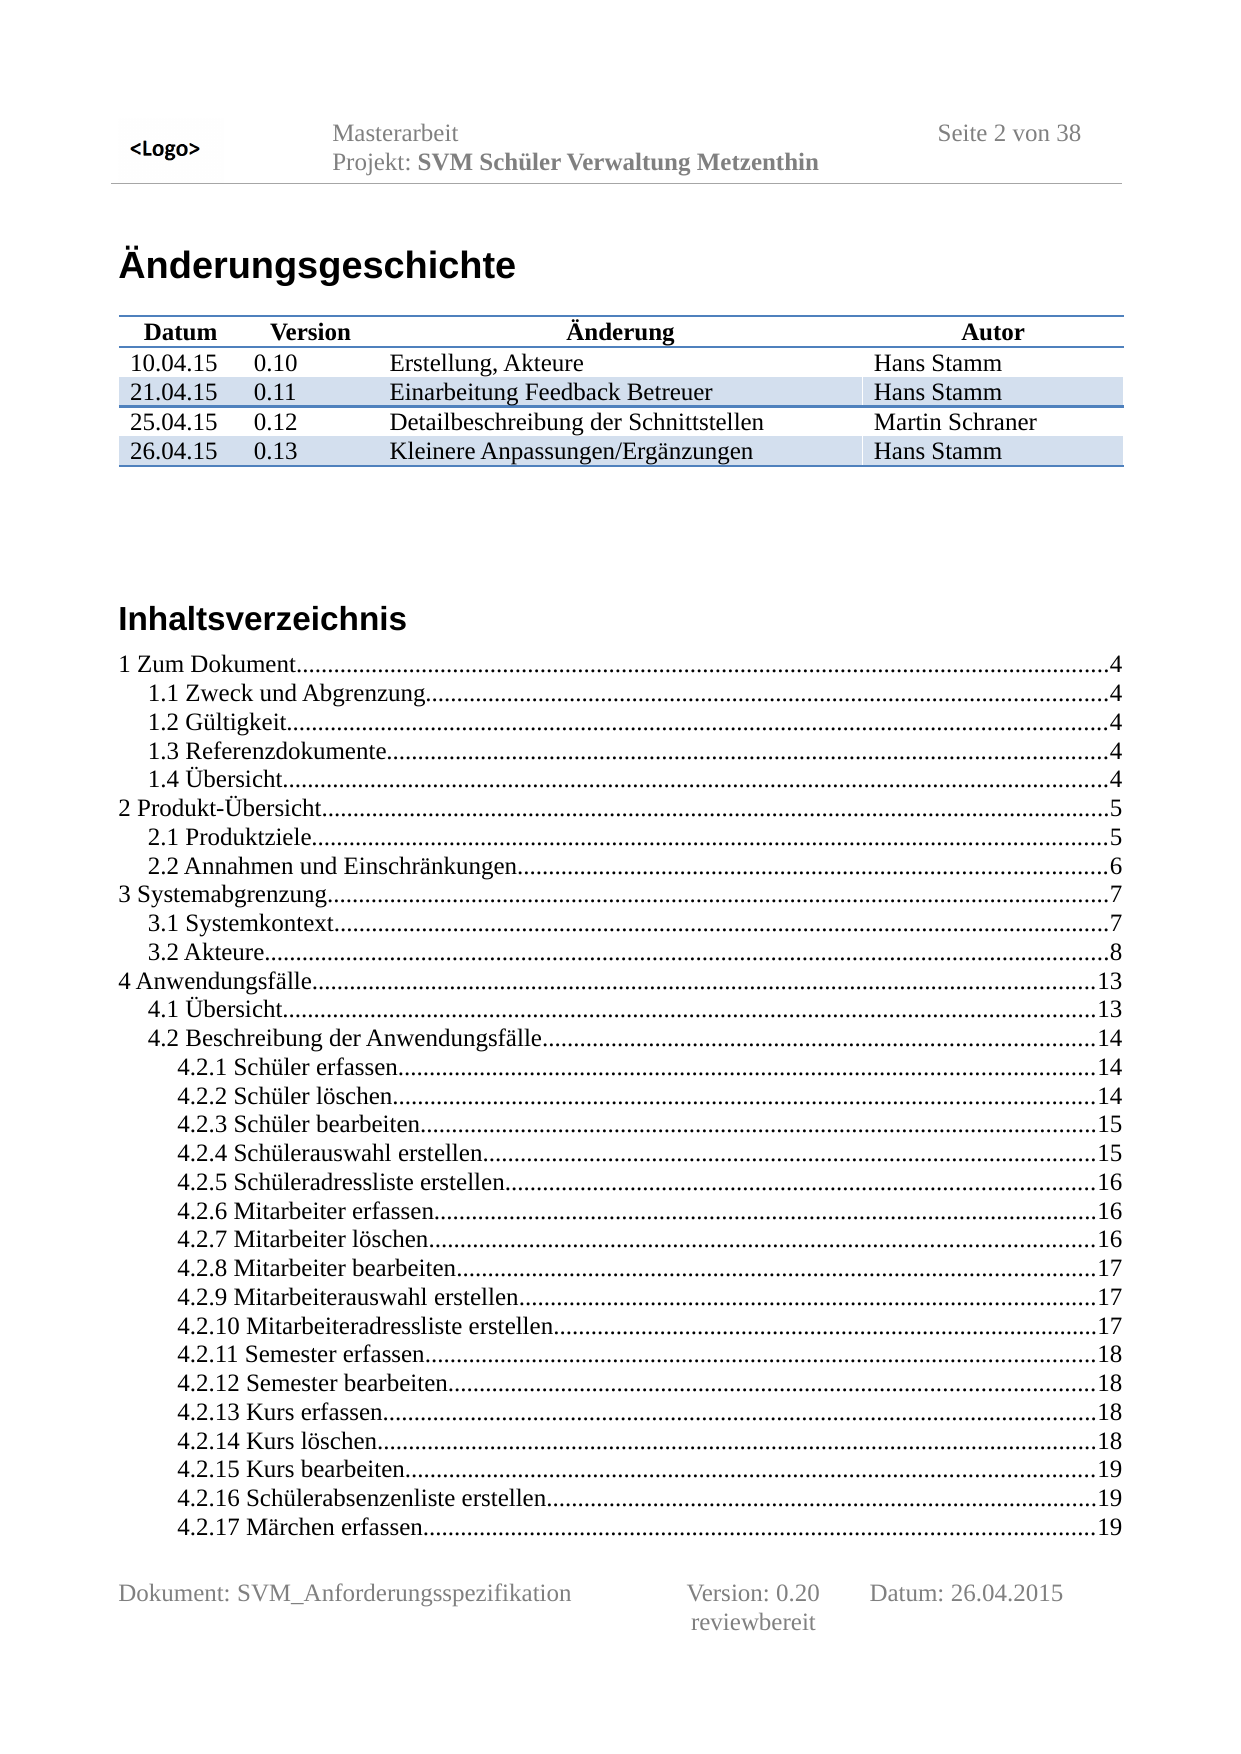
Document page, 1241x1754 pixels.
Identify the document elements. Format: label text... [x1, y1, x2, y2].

text 4.2.5 Schüleradressliste erstellen 16 [177, 1167, 1122, 1196]
text 1.1 Zweck und Abgrenzung 4 [148, 678, 1122, 707]
text 4.2.17 Märchen erfassen 19 [177, 1512, 1122, 1541]
text 1.2 Gültigkeit 4 [148, 707, 1122, 736]
text 4.2.13 Kurs erfassen 18 [177, 1397, 1122, 1426]
text 4.2.12 Semester bearbeiten 18 [177, 1368, 1122, 1397]
table_cell 25.04.15 [119, 408, 242, 436]
text 1.4 Übersicht 4 [148, 764, 1122, 793]
text 4.2.6 Mitarbeiter erfassen 16 [177, 1196, 1122, 1224]
table_header Autor [863, 317, 1123, 346]
text 4.2.1 Schüler erfassen 14 [177, 1052, 1122, 1081]
table_cell 26.04.15 [119, 436, 242, 465]
text 4.2.16 Schülerabsenzenliste erstellen 19 [177, 1483, 1122, 1512]
table_cell Erstellung, Akteure [378, 348, 862, 377]
text 4.2.2 Schüler löschen 14 [177, 1081, 1122, 1109]
text 4.2 Beschreibung der Anwendungsfälle 14 [148, 1023, 1122, 1052]
text 4.2.7 Mitarbeiter löschen 16 [177, 1224, 1122, 1253]
text 4 Anwendungsfälle 13 [118, 966, 1122, 994]
text 4.2.3 Schüler bearbeiten 15 [177, 1109, 1122, 1138]
text 4.2.14 Kurs löschen 18 [177, 1426, 1122, 1454]
text 2 Produkt-Übersicht 5 [118, 793, 1122, 822]
text 1 Zum Dokument 4 [118, 649, 1122, 678]
table_cell Einarbeitung Feedback Betreuer [378, 377, 862, 405]
table_cell 0.12 [242, 408, 378, 436]
table_header Version [242, 317, 378, 346]
table_cell 0.11 [242, 377, 378, 405]
table_cell Hans Stamm [863, 377, 1123, 405]
text 1.3 Referenzdokumente 4 [148, 736, 1122, 764]
text Änderungsgeschichte [118, 242, 1122, 286]
text 4.2.8 Mitarbeiter bearbeiten 17 [177, 1253, 1122, 1282]
text 3.2 Akteure 8 [148, 937, 1122, 966]
subtitle Inhaltsverzeichnis [118, 598, 1122, 637]
table_cell Martin Schraner [863, 408, 1123, 436]
text 4.2.9 Mitarbeiterauswahl erstellen 17 [177, 1282, 1122, 1311]
table_cell Hans Stamm [863, 436, 1123, 465]
text 4.2.15 Kurs bearbeiten 19 [177, 1454, 1122, 1483]
table_header Änderung [378, 317, 862, 346]
table_cell 10.04.15 [119, 348, 242, 377]
text 2.2 Annahmen und Einschränkungen 6 [148, 851, 1122, 879]
text 4.2.4 Schülerauswahl erstellen 15 [177, 1138, 1122, 1167]
text 3.1 Systemkontext 7 [148, 908, 1122, 937]
table_cell 21.04.15 [119, 377, 242, 405]
text 4.1 Übersicht 13 [148, 994, 1122, 1023]
text 3 Systemabgrenzung 7 [118, 879, 1122, 908]
text 2.1 Produktziele 5 [148, 822, 1122, 851]
table_cell Hans Stamm [863, 348, 1123, 377]
table_header Datum [119, 317, 242, 346]
table_cell Kleinere Anpassungen/Ergänzungen [378, 436, 862, 465]
table_cell Detailbeschreibung der Schnittstellen [378, 408, 862, 436]
table_cell 0.13 [242, 436, 378, 465]
text 4.2.10 Mitarbeiteradressliste erstellen 17 [177, 1311, 1122, 1339]
text 4.2.11 Semester erfassen 18 [177, 1339, 1122, 1368]
picture [118, 118, 224, 183]
table_cell 0.10 [242, 348, 378, 377]
